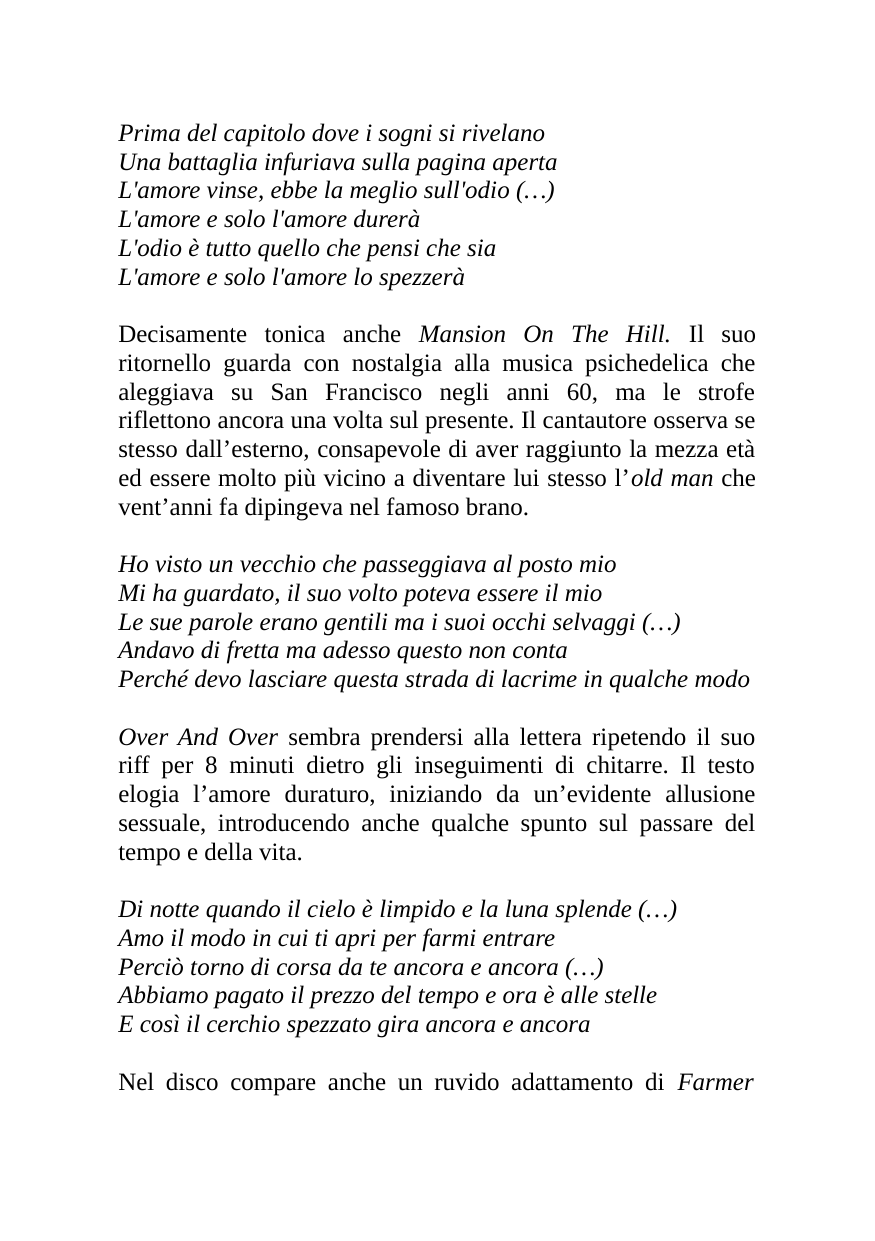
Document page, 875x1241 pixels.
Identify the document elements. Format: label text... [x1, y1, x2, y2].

text Decisamente tonica anche Mansion On The Hill. Il suo ritornello guarda con nostalgia alla musica psichedelica che aleggiava su San Francisco negli anni 60, ma le strofe riflettono ancora una volta sul presente. Il cantautore osserva se stesso dall’esterno, consapevole di aver raggiunto la mezza età ed essere molto più vicino a diventare lui stesso l’old man che vent’anni fa dipingeva nel famoso brano. [118, 319, 756, 521]
text L'amore vinse, ebbe la meglio sull'odio (…) [118, 176, 756, 204]
text Andavo di fretta ma adesso questo non conta [118, 636, 756, 664]
text Di notte quando il cielo è limpido e la luna splende (…) [118, 894, 756, 923]
text L'odio è tutto quello che pensi che sia [118, 233, 756, 262]
text Prima del capitolo dove i sogni si rivelano [118, 118, 756, 147]
text L'amore e solo l'amore durerà [118, 204, 756, 233]
text Nel disco compare anche un ruvido adattamento di Farmer [118, 1067, 756, 1096]
text E così il cerchio spezzato gira ancora e ancora [118, 1009, 756, 1038]
text Mi ha guardato, il suo volto poteva essere il mio [118, 578, 756, 607]
text Perciò torno di corsa da te ancora e ancora (…) [118, 952, 756, 981]
text Over And Over sembra prendersi alla lettera ripetendo il suo riff per 8 minuti dietro gli inseguimenti di chitarre. Il testo elogia l’amore duraturo, iniziando da un’evidente allusione sessuale, introducendo anche qualche spunto sul passare del tempo e della vita. [118, 722, 756, 866]
text L'amore e solo l'amore lo spezzerà [118, 262, 756, 291]
text Una battaglia infuriava sulla pagina aperta [118, 147, 756, 176]
text Ho visto un vecchio che passeggiava al posto mio [118, 549, 756, 578]
text Amo il modo in cui ti apri per farmi entrare [118, 923, 756, 952]
text Le sue parole erano gentili ma i suoi occhi selvaggi (…) [118, 607, 756, 636]
text Abbiamo pagato il prezzo del tempo e ora è alle stelle [118, 981, 756, 1009]
text Perché devo lasciare questa strada di lacrime in qualche modo [118, 664, 756, 693]
